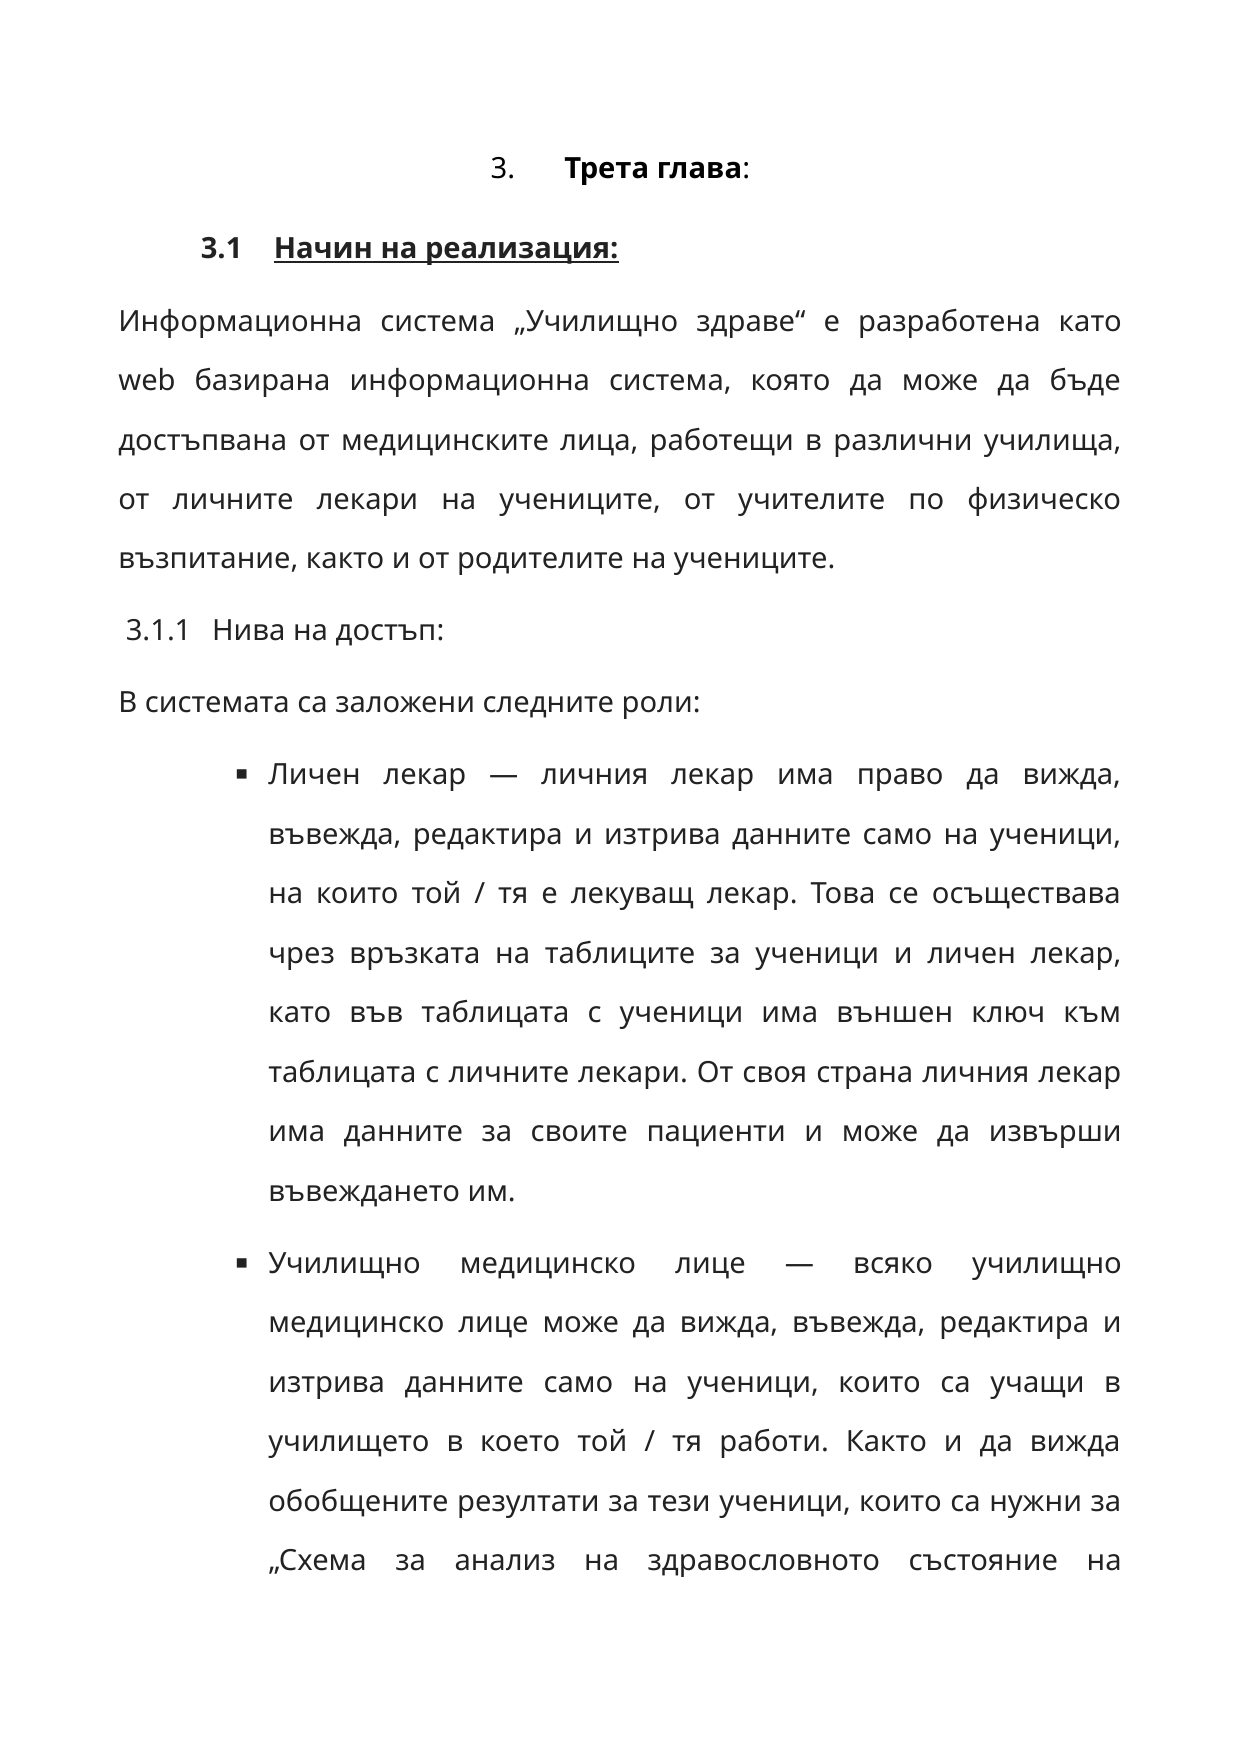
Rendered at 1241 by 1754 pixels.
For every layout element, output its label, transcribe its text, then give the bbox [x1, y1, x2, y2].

list Училищно медицинско лице — всяко училищно медицинско лице може да вижда, въвежда, редактира и изтрива данните само на ученици, които са учащи в училището в което той / тя работи. Както и да вижда обобщените резултати за тези ученици, които са нужни за „Схема за анализ на здравословното състояние на [231, 1242, 1122, 1579]
list Начин на реализация: [193, 228, 1122, 267]
list В системата са заложени следните роли: [118, 682, 1122, 721]
list Личен лекар — личния лекар има право да вижда, въвежда, редактира и изтрива данните само на ученици, на които той / тя е лекуващ лекар. Това се осъществава чрез връзката на таблиците за ученици и личен лекар, като във таблицата с ученици има външен ключ към таблицата с личните лекари. От своя страна личния лекар има данните за своите пациенти и може да извърши въвеждането им. [231, 754, 1122, 1210]
text Информационна система „Училищно здраве“ е разработена като web базирана информационна система, която да може да бъде достъпвана от медицинските лица, работещи в различни училища, от личните лекари на учениците, от учителите по физическо възпитание, както и от родителите на учениците. [118, 300, 1122, 577]
list Нива на достъп: [118, 610, 1122, 649]
list Трета глава: [118, 147, 1122, 187]
